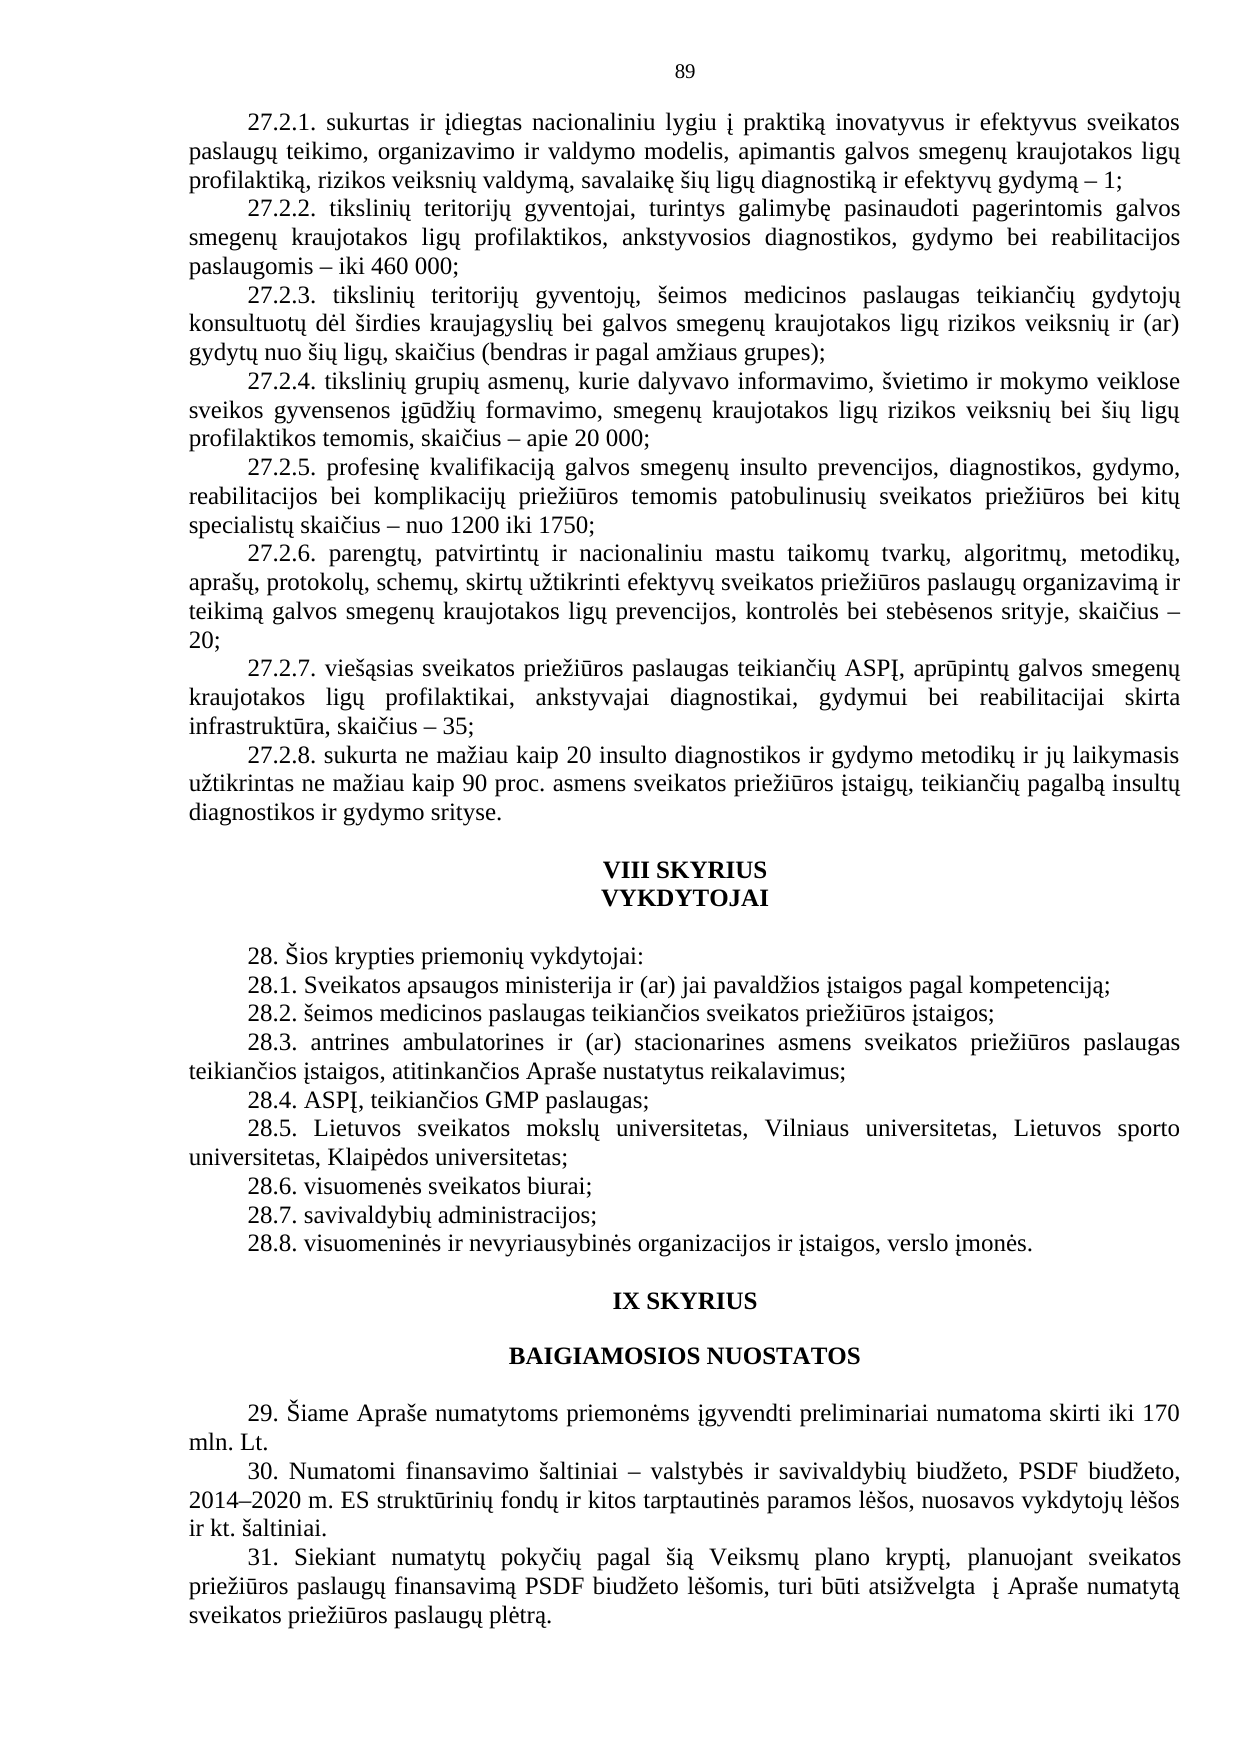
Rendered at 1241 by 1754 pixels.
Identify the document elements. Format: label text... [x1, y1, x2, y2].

text 27.2.7. viešąsias sveikatos priežiūros paslaugas teikiančių ASPĮ, aprūpintų galvos smegenų kraujotakos ligų profilaktikai, ankstyvajai diagnostikai, gydymui bei reabilitacijai skirta infrastruktūra, skaičius – 35; [188, 653, 1181, 740]
text 28.8. visuomeninės ir nevyriausybinės organizacijos ir įstaigos, verslo įmonės. [188, 1228, 1181, 1257]
text 29. Šiame Apraše numatytoms priemonėms įgyvendti preliminariai numatoma skirti iki 170 mln. Lt. [188, 1398, 1181, 1456]
text 28.1. Sveikatos apsaugos ministerija ir (ar) jai pavaldžios įstaigos pagal kompetenciją; [188, 970, 1181, 998]
text 27.2.6. parengtų, patvirtintų ir nacionaliniu mastu taikomų tvarkų, algoritmų, metodikų, aprašų, protokolų, schemų, skirtų užtikrinti efektyvų sveikatos priežiūros paslaugų organizavimą ir teikimą galvos smegenų kraujotakos ligų prevencijos, kontrolės bei stebėsenos srityje, skaičius – 20; [188, 538, 1181, 653]
text BAIGIAMOSIOS NUOSTATOS [188, 1341, 1181, 1370]
text 27.2.4. tikslinių grupių asmenų, kurie dalyvavo informavimo, švietimo ir mokymo veiklose sveikos gyvensenos įgūdžių formavimo, smegenų kraujotakos ligų rizikos veiksnių bei šių ligų profilaktikos temomis, skaičius – apie 20 000; [188, 366, 1181, 452]
text 27.2.8. sukurta ne mažiau kaip 20 insulto diagnostikos ir gydymo metodikų ir jų laikymasis užtikrintas ne mažiau kaip 90 proc. asmens sveikatos priežiūros įstaigų, teikiančių pagalbą insultų diagnostikos ir gydymo srityse. [188, 740, 1181, 826]
text 28.4. ASPĮ, teikiančios GMP paslaugas; [188, 1085, 1181, 1113]
text 30. Numatomi finansavimo šaltiniai – valstybės ir savivaldybių biudžeto, PSDF biudžeto, 2014–2020 m. ES struktūrinių fondų ir kitos tarptautinės paramos lėšos, nuosavos vykdytojų lėšos ir kt. šaltiniai. [188, 1456, 1181, 1542]
text 28.7. savivaldybių administracijos; [188, 1200, 1181, 1228]
text 27.2.3. tikslinių teritorijų gyventojų, šeimos medicinos paslaugas teikiančių gydytojų konsultuotų dėl širdies kraujagyslių bei galvos smegenų kraujotakos ligų rizikos veiksnių ir (ar) gydytų nuo šių ligų, skaičius (bendras ir pagal amžiaus grupes); [188, 280, 1181, 366]
text 27.2.1. sukurtas ir įdiegtas nacionaliniu lygiu į praktiką inovatyvus ir efektyvus sveikatos paslaugų teikimo, organizavimo ir valdymo modelis, apimantis galvos smegenų kraujotakos ligų profilaktiką, rizikos veiksnių valdymą, savalaikę šių ligų diagnostiką ir efektyvų gydymą – 1; [188, 107, 1181, 193]
text 31. Siekiant numatytų pokyčių pagal šią Veiksmų plano kryptį, planuojant sveikatos priežiūros paslaugų finansavimą PSDF biudžeto lėšomis, turi būti atsižvelgta į Apraše numatytą sveikatos priežiūros paslaugų plėtrą. [188, 1542, 1181, 1628]
text VIII SKYRIUS [188, 855, 1181, 883]
text 28.6. visuomenės sveikatos biurai; [188, 1171, 1181, 1200]
text 28.5. Lietuvos sveikatos mokslų universitetas, Vilniaus universitetas, Lietuvos sporto universitetas, Klaipėdos universitetas; [188, 1113, 1181, 1171]
text 28.3. antrines ambulatorines ir (ar) stacionarines asmens sveikatos priežiūros paslaugas teikiančios įstaigos, atitinkančios Apraše nustatytus reikalavimus; [188, 1027, 1181, 1085]
text VYKDYTOJAI [188, 883, 1181, 912]
text 27.2.2. tikslinių teritorijų gyventojai, turintys galimybę pasinaudoti pagerintomis galvos smegenų kraujotakos ligų profilaktikos, ankstyvosios diagnostikos, gydymo bei reabilitacijos paslaugomis – iki 460 000; [188, 193, 1181, 280]
text 28.2. šeimos medicinos paslaugas teikiančios sveikatos priežiūros įstaigos; [188, 998, 1181, 1027]
text 28. Šios krypties priemonių vykdytojai: [188, 941, 1181, 970]
text 27.2.5. profesinę kvalifikaciją galvos smegenų insulto prevencijos, diagnostikos, gydymo, reabilitacijos bei komplikacijų priežiūros temomis patobulinusių sveikatos priežiūros bei kitų specialistų skaičius – nuo 1200 iki 1750; [188, 452, 1181, 538]
text IX SKYRIUS [188, 1286, 1181, 1315]
